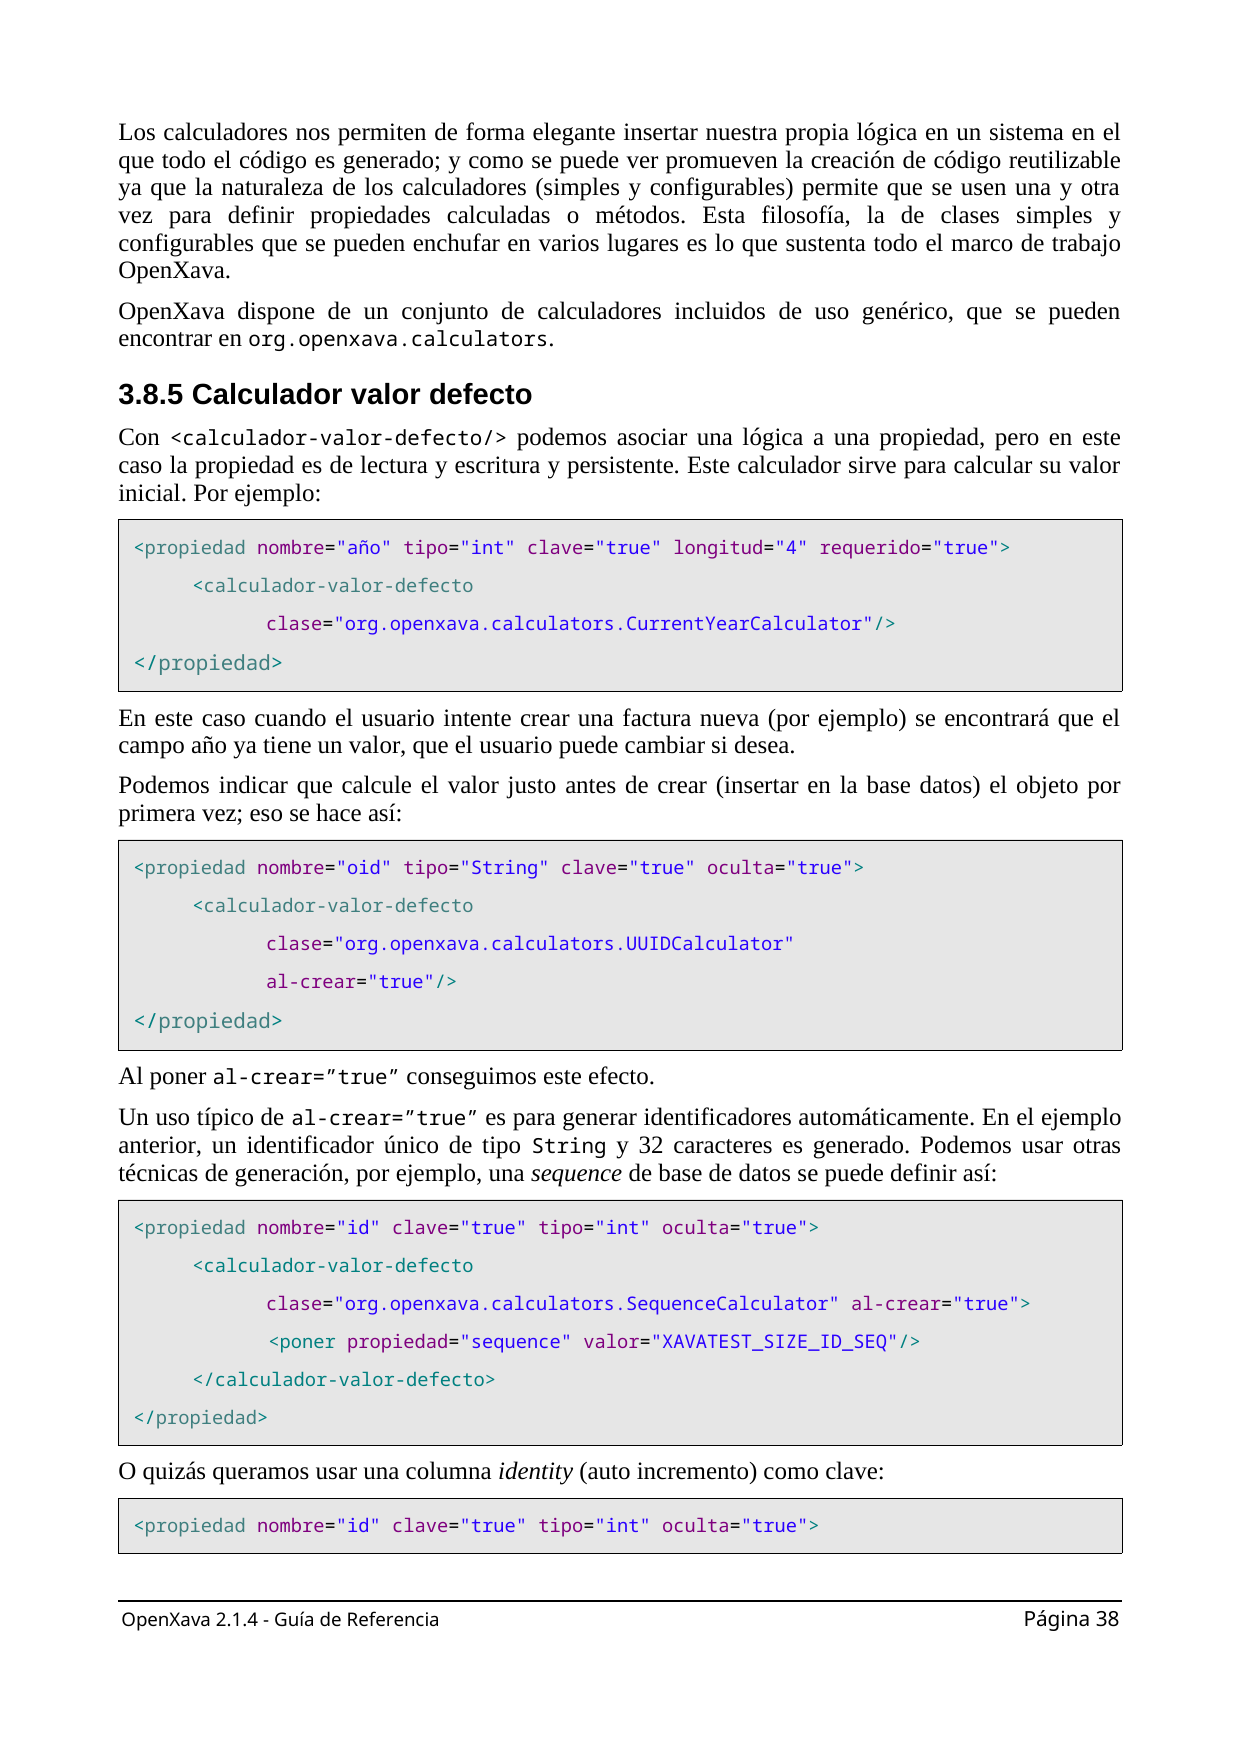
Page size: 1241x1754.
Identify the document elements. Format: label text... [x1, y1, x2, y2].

subtitle Calculador valor defecto [118, 378, 1122, 411]
text Con <calculador-valor-defecto/> podemos asociar una lógica a una propiedad, pero en este caso la propiedad es de lectura y escritura y persistente. Este calculador sirve para calcular su valor inicial. Por ejemplo: [118, 423, 1122, 507]
text </propiedad> [119, 992, 1122, 1050]
text clase="org.openxava.calculators.SequenceCalculator" al-crear="true"> [119, 1276, 1122, 1314]
text Podemos indicar que calcule el valor justo antes de crear (insertar en la base datos) el objeto por primera vez; eso se hace así: [118, 772, 1122, 827]
text En este caso cuando el usuario intente crear una factura nueva (por ejemplo) se encontrará que el campo año ya tiene un valor, que el usuario puede cambiar si desea. [118, 704, 1122, 759]
text <propiedad nombre="id" clave="true" tipo="int" oculta="true"> [119, 1499, 1122, 1553]
text OpenXava dispone de un conjunto de calculadores incluidos de uso genérico, que se pueden encontrar en org.openxava.calculators. [118, 297, 1122, 353]
text </propiedad> [119, 1390, 1122, 1445]
text clase="org.openxava.calculators.CurrentYearCalculator"/> [119, 595, 1122, 633]
text <propiedad nombre="año" tipo="int" clave="true" longitud="4" requerido="true"> [119, 520, 1122, 557]
text <calculador-valor-defecto [119, 1238, 1122, 1276]
text <poner propiedad="sequence" valor="XAVATEST_SIZE_ID_SEQ"/> [119, 1314, 1122, 1352]
text </calculador-valor-defecto> [119, 1352, 1122, 1390]
text Un uso típico de al-crear=”true” es para generar identificadores automáticamente. En el ejemplo anterior, un identificador único de tipo String y 32 caracteres es generado. Podemos usar otras técnicas de generación, por ejemplo, una sequence de base de datos se puede definir así: [118, 1103, 1122, 1187]
text Los calculadores nos permiten de forma elegante insertar nuestra propia lógica en un sistema en el que todo el código es generado; y como se puede ver promueven la creación de código reutilizable ya que la naturaleza de los calculadores (simples y configurables) permite que se usen una y otra vez para definir propiedades calculadas o métodos. Esta filosofía, la de clases simples y configurables que se pueden enchufar en varios lugares es lo que sustenta todo el marco de trabajo OpenXava. [118, 118, 1122, 284]
text <calculador-valor-defecto [119, 878, 1122, 916]
text <propiedad nombre="oid" tipo="String" clave="true" oculta="true"> [119, 841, 1122, 878]
text Al poner al-crear=”true” conseguimos este efecto. [118, 1062, 1122, 1090]
text O quizás queramos usar una columna identity (auto incremento) como clave: [118, 1457, 1122, 1485]
text clase="org.openxava.calculators.UUIDCalculator" [119, 916, 1122, 954]
text </propiedad> [119, 633, 1122, 691]
text al-crear="true"/> [119, 954, 1122, 992]
text <propiedad nombre="id" clave="true" tipo="int" oculta="true"> [119, 1201, 1122, 1238]
text <calculador-valor-defecto [119, 557, 1122, 595]
